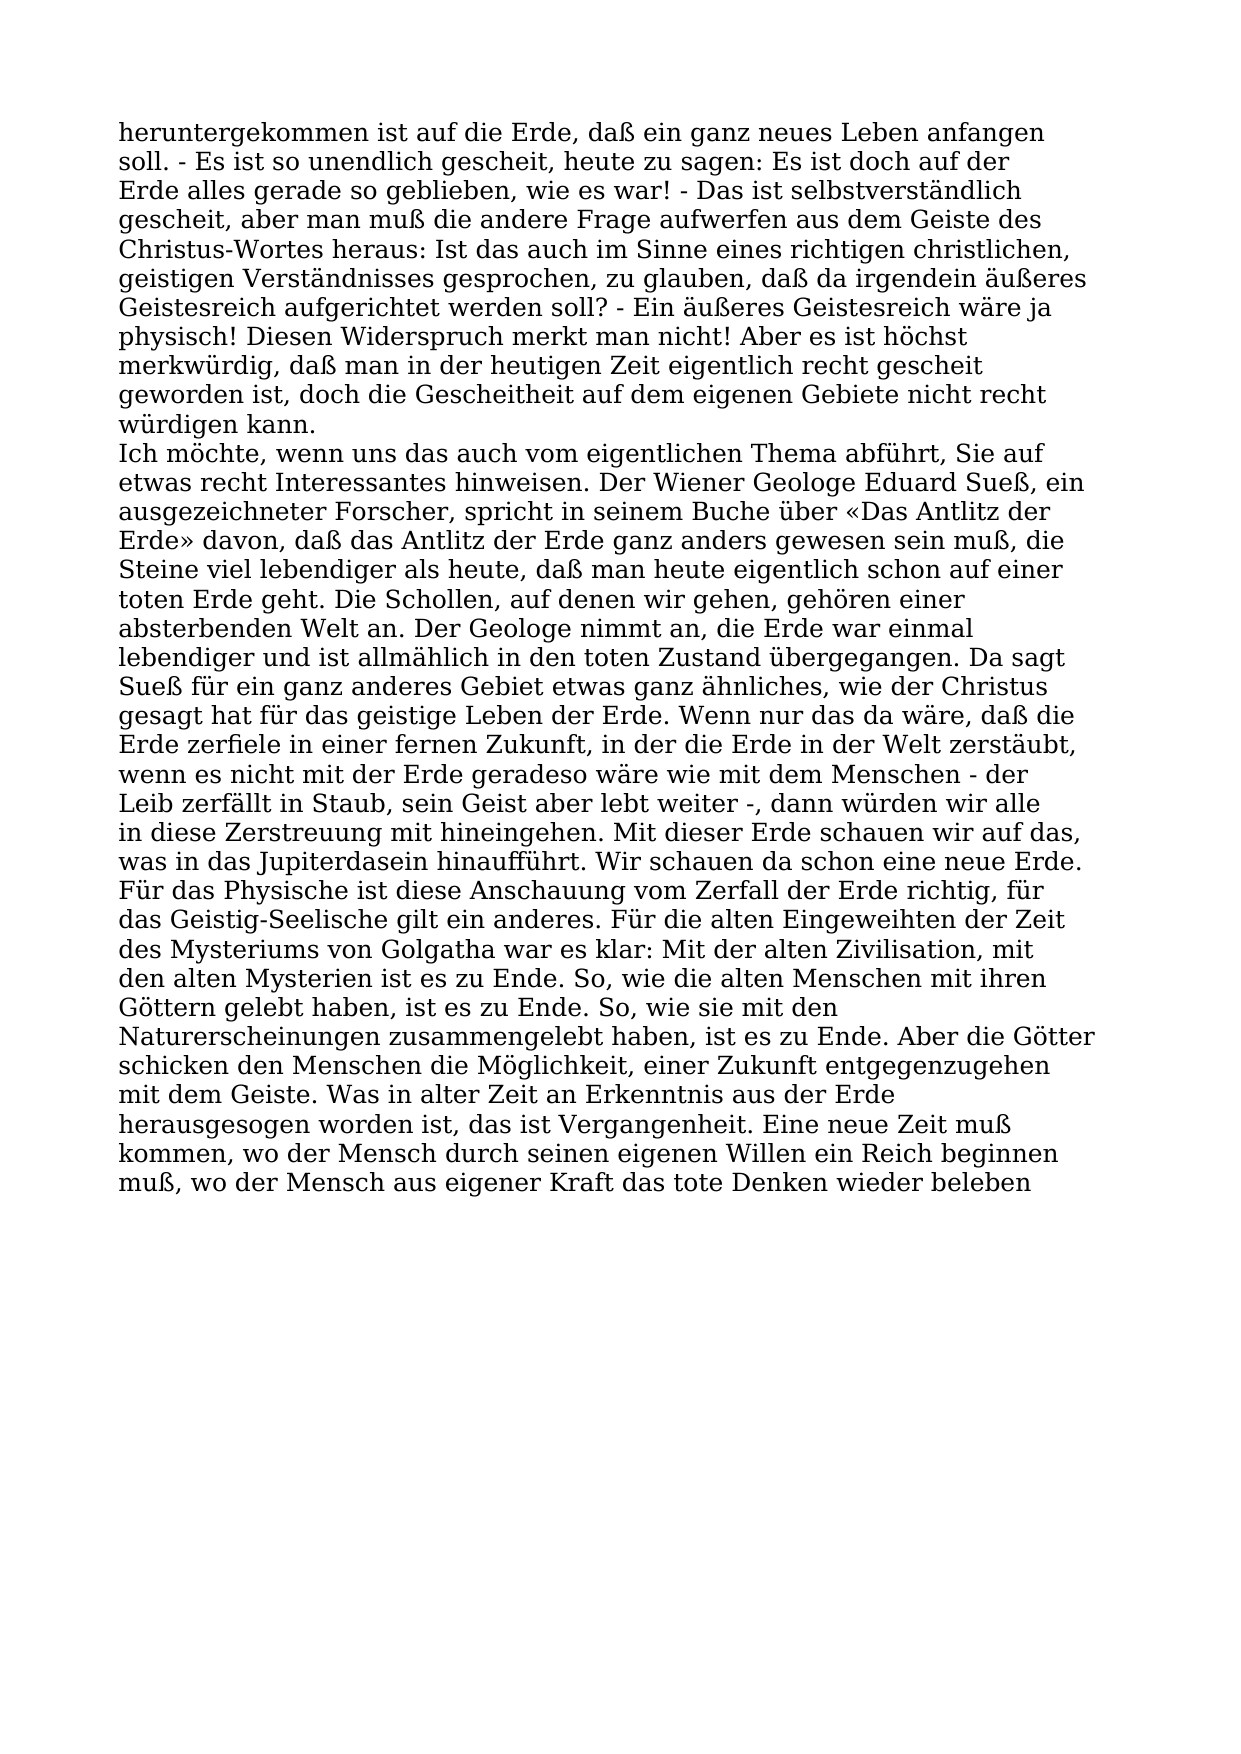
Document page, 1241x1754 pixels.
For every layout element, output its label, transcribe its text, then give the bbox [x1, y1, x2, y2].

text Erde» davon, daß das Antlitz der Erde ganz anders gewesen sein muß, die [118, 526, 1122, 556]
text geistigen Verständnisses gesprochen, zu glauben, daß da irgendein äußeres [118, 264, 1122, 293]
text Leib zerfällt in Staub, sein Geist aber lebt weiter -, dann würden wir alle [118, 789, 1122, 818]
text gescheit, aber man muß die andere Frage aufwerfen aus dem Geiste des [118, 206, 1122, 235]
text Göttern gelebt haben, ist es zu Ende. So, wie sie mit den [118, 993, 1122, 1022]
text lebendiger und ist allmählich in den toten Zustand übergegangen. Da sagt [118, 643, 1122, 672]
text das Geistig-Seelische gilt ein anderes. Für die alten Eingeweihten der Zeit [118, 906, 1122, 935]
text gesagt hat für das geistige Leben der Erde. Wenn nur das da wäre, daß die [118, 701, 1122, 731]
text absterbenden Welt an. Der Geologe nimmt an, die Erde war einmal [118, 614, 1122, 643]
text würdigen kann. [118, 410, 1122, 439]
text was in das Jupiterdasein hinaufführt. Wir schauen da schon eine neue Erde. [118, 847, 1122, 876]
text muß, wo der Mensch aus eigener Kraft das tote Denken wieder beleben [118, 1168, 1122, 1197]
text merkwürdig, daß man in der heutigen Zeit eigentlich recht gescheit [118, 351, 1122, 381]
text Erde zerfiele in einer fernen Zukunft, in der die Erde in der Welt zerstäubt, [118, 731, 1122, 760]
text mit dem Geiste. Was in alter Zeit an Erkenntnis aus der Erde [118, 1081, 1122, 1110]
text Ich möchte, wenn uns das auch vom eigentlichen Thema abführt, Sie auf [118, 439, 1122, 468]
text ausgezeichneter Forscher, spricht in seinem Buche über «Das Antlitz der [118, 497, 1122, 526]
text kommen, wo der Mensch durch seinen eigenen Willen ein Reich beginnen [118, 1139, 1122, 1168]
text heruntergekommen ist auf die Erde, daß ein ganz neues Leben anfangen [118, 118, 1122, 147]
text schicken den Menschen die Möglichkeit, einer Zukunft entgegenzugehen [118, 1051, 1122, 1081]
text den alten Mysterien ist es zu Ende. So, wie die alten Menschen mit ihren [118, 964, 1122, 993]
text etwas recht Interessantes hinweisen. Der Wiener Geologe Eduard Sueß, ein [118, 468, 1122, 497]
text Sueß für ein ganz anderes Gebiet etwas ganz ähnliches, wie der Christus [118, 672, 1122, 701]
text toten Erde geht. Die Schollen, auf denen wir gehen, gehören einer [118, 585, 1122, 614]
text Geistesreich aufgerichtet werden soll? - Ein äußeres Geistesreich wäre ja [118, 293, 1122, 322]
text des Mysteriums von Golgatha war es klar: Mit der alten Zivilisation, mit [118, 935, 1122, 964]
text Für das Physische ist diese Anschauung vom Zerfall der Erde richtig, für [118, 876, 1122, 906]
text Christus-Wortes heraus: Ist das auch im Sinne eines richtigen christlichen, [118, 235, 1122, 264]
text Naturerscheinungen zusammengelebt haben, ist es zu Ende. Aber die Götter [118, 1022, 1122, 1051]
text wenn es nicht mit der Erde geradeso wäre wie mit dem Menschen - der [118, 760, 1122, 789]
text in diese Zerstreuung mit hineingehen. Mit dieser Erde schauen wir auf das, [118, 818, 1122, 847]
text Steine viel lebendiger als heute, daß man heute eigentlich schon auf einer [118, 556, 1122, 585]
text Erde alles gerade so geblieben, wie es war! - Das ist selbstverständlich [118, 176, 1122, 206]
text soll. - Es ist so unendlich gescheit, heute zu sagen: Es ist doch auf der [118, 147, 1122, 176]
text geworden ist, doch die Gescheitheit auf dem eigenen Gebiete nicht recht [118, 381, 1122, 410]
text herausgesogen worden ist, das ist Vergangenheit. Eine neue Zeit muß [118, 1110, 1122, 1139]
text physisch! Diesen Widerspruch merkt man nicht! Aber es ist höchst [118, 322, 1122, 351]
